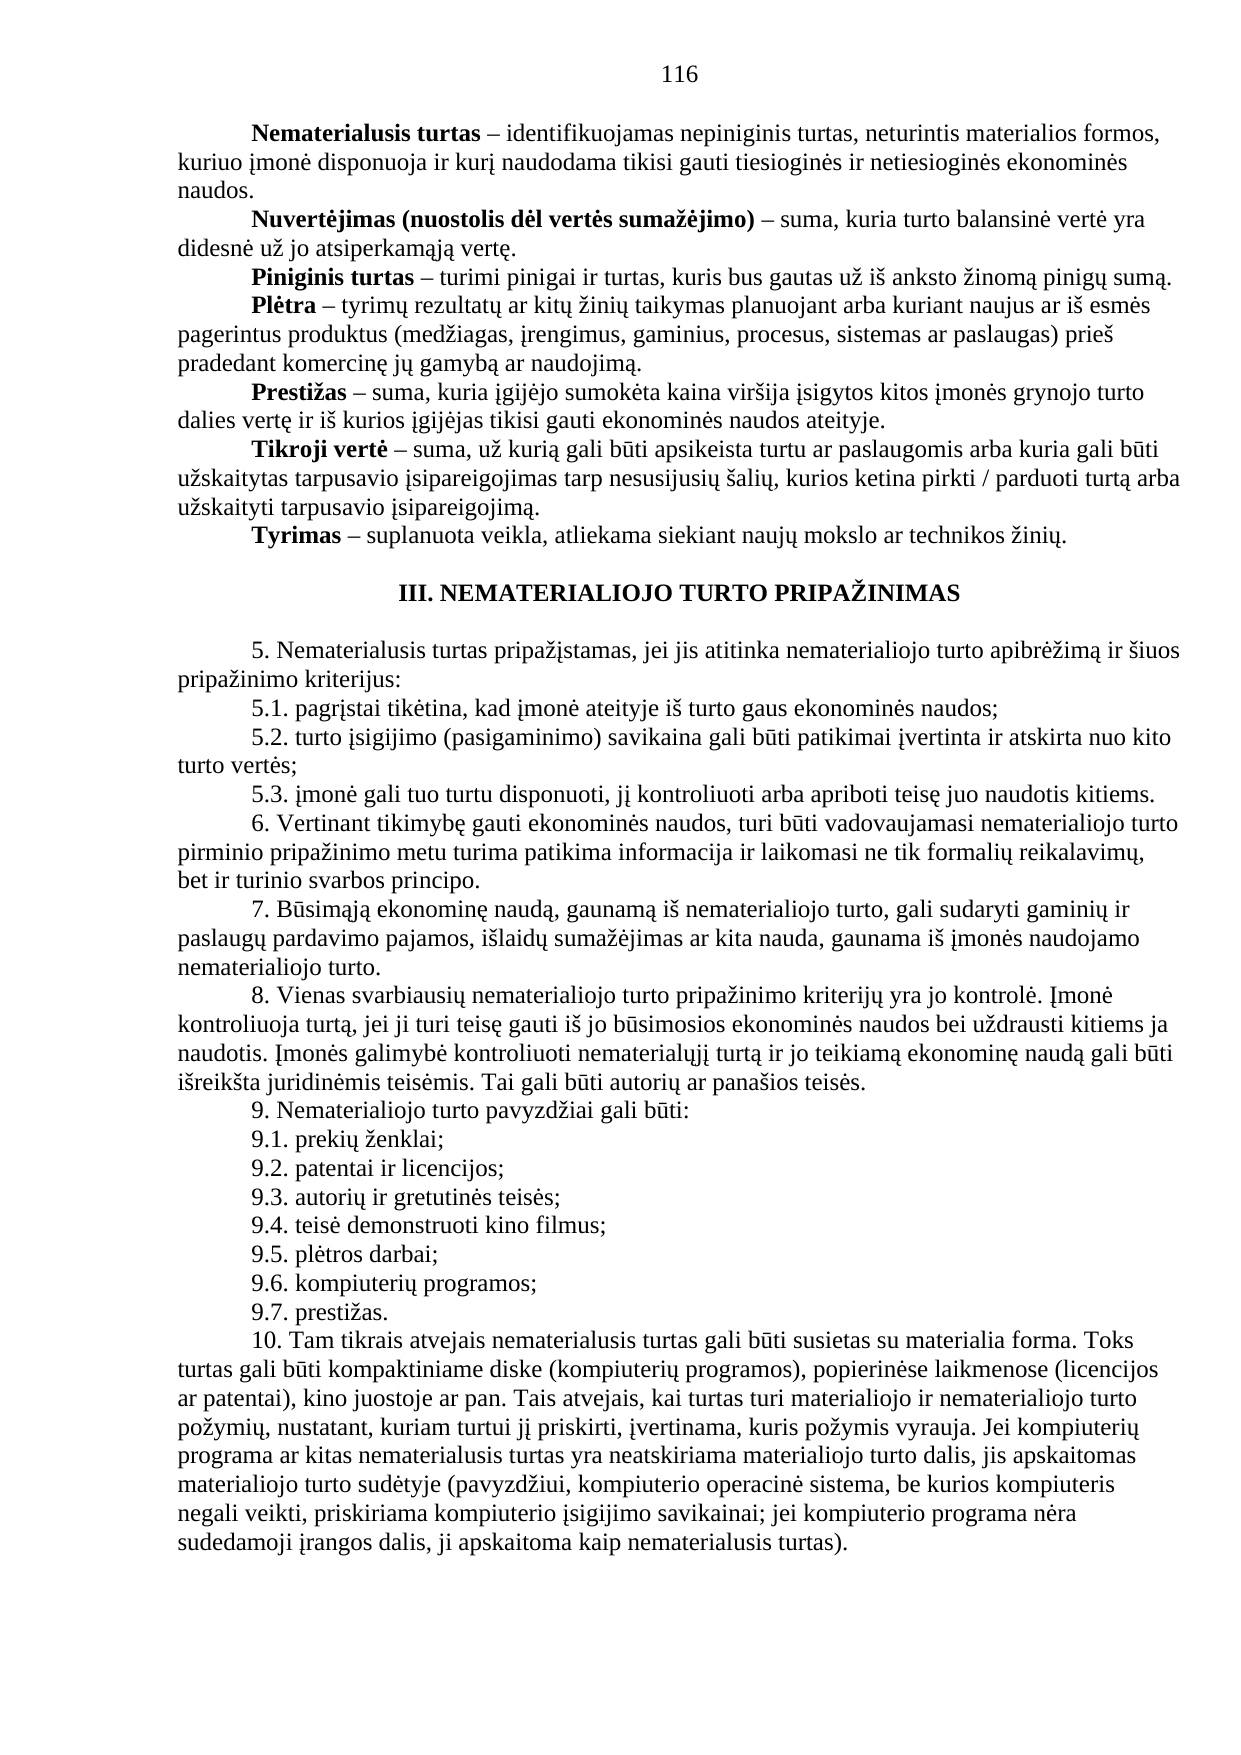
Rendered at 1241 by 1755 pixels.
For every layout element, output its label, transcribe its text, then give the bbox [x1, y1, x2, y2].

text 10. Tam tikrais atvejais nematerialusis turtas gali būti susietas su materialia forma. Toks turtas gali būti kompaktiniame diske (kompiuterių programos), popierinėse laikmenose (licencijos ar patentai), kino juostoje ar pan. Tais atvejais, kai turtas turi materialiojo ir nematerialiojo turto požymių, nustatant, kuriam turtui jį priskirti, įvertinama, kuris požymis vyrauja. Jei kompiuterių programa ar kitas nematerialusis turtas yra neatskiriama materialiojo turto dalis, jis apskaitomas materialiojo turto sudėtyje (pavyzdžiui, kompiuterio operacinė sistema, be kurios kompiuteris negali veikti, priskiriama kompiuterio įsigijimo savikainai; jei kompiuterio programa nėra sudedamoji įrangos dalis, ji apskaitoma kaip nematerialusis turtas). [177, 1326, 1181, 1556]
text 9.4. teisė demonstruoti kino filmus; [177, 1211, 1181, 1239]
text 9.5. plėtros darbai; [177, 1239, 1181, 1268]
text Piniginis turtas – turimi pinigai ir turtas, kuris bus gautas už iš anksto žinomą pinigų sumą. [177, 262, 1181, 291]
text Prestižas – suma, kuria įgijėjo sumokėta kaina viršija įsigytos kitos įmonės grynojo turto dalies vertę ir iš kurios įgijėjas tikisi gauti ekonominės naudos ateityje. [177, 377, 1181, 434]
text 6. Vertinant tikimybę gauti ekonominės naudos, turi būti vadovaujamasi nematerialiojo turto pirminio pripažinimo metu turima patikima informacija ir laikomasi ne tik formalių reikalavimų, bet ir turinio svarbos principo. [177, 808, 1181, 894]
text 5. Nematerialusis turtas pripažįstamas, jei jis atitinka nematerialiojo turto apibrėžimą ir šiuos pripažinimo kriterijus: [177, 636, 1181, 693]
text III. NEMATERIALIOJO TURTO PRIPAŽINIMAS [177, 578, 1181, 607]
text 9.3. autorių ir gretutinės teisės; [177, 1182, 1181, 1211]
text Tikroji vertė – suma, už kurią gali būti apsikeista turtu ar paslaugomis arba kuria gali būti užskaitytas tarpusavio įsipareigojimas tarp nesusijusių šalių, kurios ketina pirkti / parduoti turtą arba užskaityti tarpusavio įsipareigojimą. [177, 434, 1181, 521]
text 7. Būsimąją ekonominę naudą, gaunamą iš nematerialiojo turto, gali sudaryti gaminių ir paslaugų pardavimo pajamos, išlaidų sumažėjimas ar kita nauda, gaunama iš įmonės naudojamo nematerialiojo turto. [177, 894, 1181, 981]
text Nematerialusis turtas – identifikuojamas nepiniginis turtas, neturintis materialios formos, kuriuo įmonė disponuoja ir kurį naudodama tikisi gauti tiesioginės ir netiesioginės ekonominės naudos. [177, 118, 1181, 204]
text 9. Nematerialiojo turto pavyzdžiai gali būti: [177, 1096, 1181, 1124]
text 9.6. kompiuterių programos; [177, 1268, 1181, 1297]
text Plėtra – tyrimų rezultatų ar kitų žinių taikymas planuojant arba kuriant naujus ar iš esmės pagerintus produktus (medžiagas, įrengimus, gaminius, procesus, sistemas ar paslaugas) prieš pradedant komercinę jų gamybą ar naudojimą. [177, 291, 1181, 377]
text 5.2. turto įsigijimo (pasigaminimo) savikaina gali būti patikimai įvertinta ir atskirta nuo kito turto vertės; [177, 722, 1181, 779]
text 9.1. prekių ženklai; [177, 1124, 1181, 1153]
text 9.2. patentai ir licencijos; [177, 1153, 1181, 1182]
text Tyrimas – suplanuota veikla, atliekama siekiant naujų mokslo ar technikos žinių. [177, 521, 1181, 549]
text Nuvertėjimas (nuostolis dėl vertės sumažėjimo) – suma, kuria turto balansinė vertė yra didesnė už jo atsiperkamąją vertę. [177, 204, 1181, 262]
text 5.1. pagrįstai tikėtina, kad įmonė ateityje iš turto gaus ekonominės naudos; [177, 693, 1181, 722]
text 5.3. įmonė gali tuo turtu disponuoti, jį kontroliuoti arba apriboti teisę juo naudotis kitiems. [177, 779, 1181, 808]
text 9.7. prestižas. [177, 1297, 1181, 1326]
text 8. Vienas svarbiausių nematerialiojo turto pripažinimo kriterijų yra jo kontrolė. Įmonė kontroliuoja turtą, jei ji turi teisę gauti iš jo būsimosios ekonominės naudos bei uždrausti kitiems ja naudotis. Įmonės galimybė kontroliuoti nematerialųjį turtą ir jo teikiamą ekonominę naudą gali būti išreikšta juridinėmis teisėmis. Tai gali būti autorių ar panašios teisės. [177, 981, 1181, 1096]
